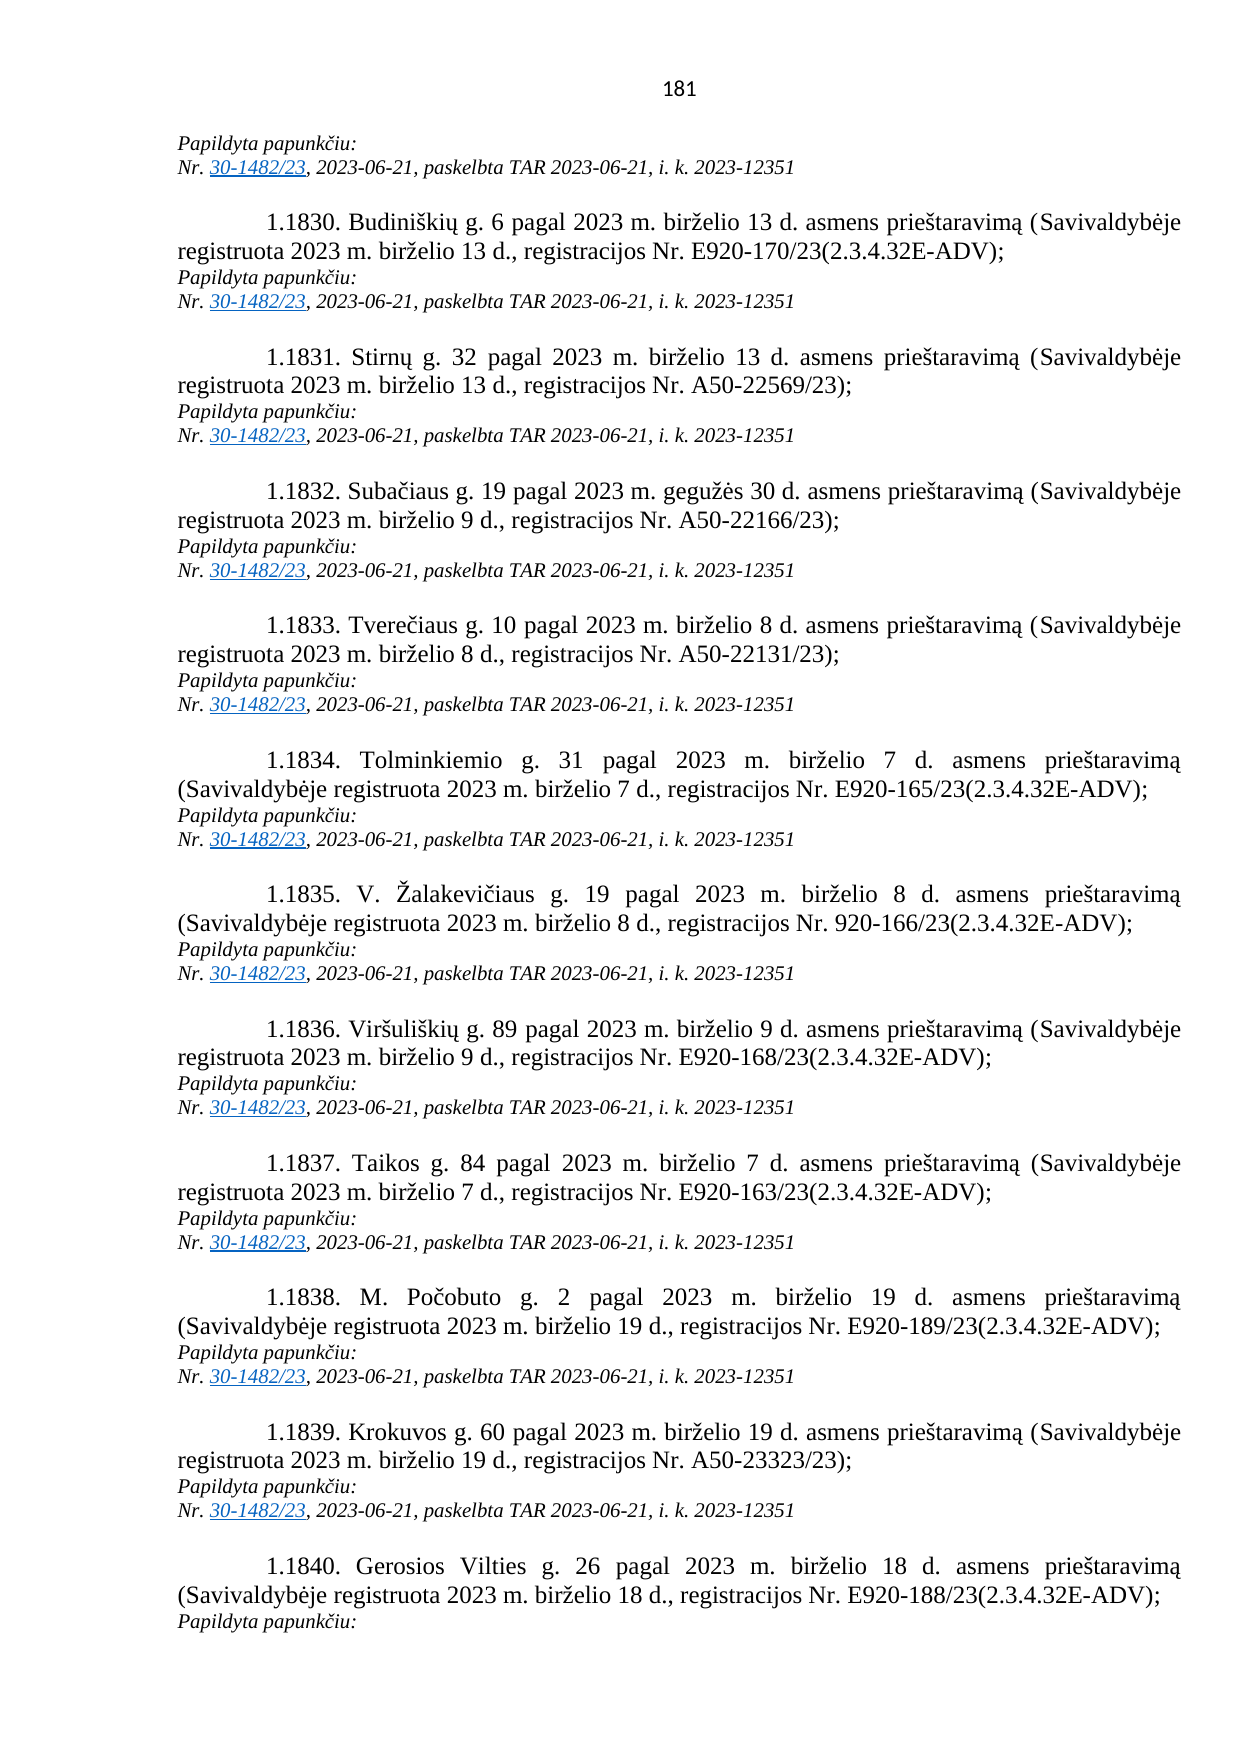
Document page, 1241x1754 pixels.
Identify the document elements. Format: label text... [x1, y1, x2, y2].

text 1.1835. V. Žalakevičiaus g. 19 pagal 2023 m. birželio 8 d. asmens prieštaravimą (Savivaldybėje registruota 2023 m. birželio 8 d., registracijos Nr. 920-166/23(2.3.4.32E-ADV); [177, 879, 1181, 937]
text Papildyta papunkčiu: [177, 1071, 1181, 1095]
text Papildyta papunkčiu: [177, 802, 1181, 827]
text Papildyta papunkčiu: [177, 131, 1181, 155]
text Papildyta papunkčiu: [177, 265, 1181, 289]
text Papildyta papunkčiu: [177, 1340, 1181, 1364]
text 1.1837. Taikos g. 84 pagal 2023 m. birželio 7 d. asmens prieštaravimą (Savivaldybėje registruota 2023 m. birželio 7 d., registracijos Nr. E920-163/23(2.3.4.32E-ADV); [177, 1148, 1181, 1206]
text Papildyta papunkčiu: [177, 668, 1181, 692]
text Nr. 30-1482/23, 2023-06-21, paskelbta TAR 2023-06-21, i. k. 2023-12351 [177, 558, 1181, 582]
text Nr. 30-1482/23, 2023-06-21, paskelbta TAR 2023-06-21, i. k. 2023-12351 [177, 1498, 1181, 1522]
text Papildyta papunkčiu: [177, 937, 1181, 961]
text 1.1838. M. Počobuto g. 2 pagal 2023 m. birželio 19 d. asmens prieštaravimą (Savivaldybėje registruota 2023 m. birželio 19 d., registracijos Nr. E920-189/23(2.3.4.32E-ADV); [177, 1282, 1181, 1340]
text 1.1839. Krokuvos g. 60 pagal 2023 m. birželio 19 d. asmens prieštaravimą (Savivaldybėje registruota 2023 m. birželio 19 d., registracijos Nr. A50-23323/23); [177, 1417, 1181, 1474]
text Nr. 30-1482/23, 2023-06-21, paskelbta TAR 2023-06-21, i. k. 2023-12351 [177, 289, 1181, 313]
text Nr. 30-1482/23, 2023-06-21, paskelbta TAR 2023-06-21, i. k. 2023-12351 [177, 961, 1181, 985]
text Nr. 30-1482/23, 2023-06-21, paskelbta TAR 2023-06-21, i. k. 2023-12351 [177, 1095, 1181, 1119]
text Papildyta papunkčiu: [177, 1474, 1181, 1498]
text 1.1833. Tverečiaus g. 10 pagal 2023 m. birželio 8 d. asmens prieštaravimą (Savivaldybėje registruota 2023 m. birželio 8 d., registracijos Nr. A50-22131/23); [177, 611, 1181, 668]
text 1.1830. Budiniškių g. 6 pagal 2023 m. birželio 13 d. asmens prieštaravimą (Savivaldybėje registruota 2023 m. birželio 13 d., registracijos Nr. E920-170/23(2.3.4.32E-ADV); [177, 207, 1181, 265]
text Papildyta papunkčiu: [177, 1609, 1181, 1633]
text 1.1840. Gerosios Vilties g. 26 pagal 2023 m. birželio 18 d. asmens prieštaravimą (Savivaldybėje registruota 2023 m. birželio 18 d., registracijos Nr. E920-188/23(2.3.4.32E-ADV); [177, 1551, 1181, 1609]
text 1.1834. Tolminkiemio g. 31 pagal 2023 m. birželio 7 d. asmens prieštaravimą (Savivaldybėje registruota 2023 m. birželio 7 d., registracijos Nr. E920-165/23(2.3.4.32E-ADV); [177, 745, 1181, 802]
text Nr. 30-1482/23, 2023-06-21, paskelbta TAR 2023-06-21, i. k. 2023-12351 [177, 1364, 1181, 1388]
text Nr. 30-1482/23, 2023-06-21, paskelbta TAR 2023-06-21, i. k. 2023-12351 [177, 692, 1181, 716]
text 1.1831. Stirnų g. 32 pagal 2023 m. birželio 13 d. asmens prieštaravimą (Savivaldybėje registruota 2023 m. birželio 13 d., registracijos Nr. A50-22569/23); [177, 342, 1181, 399]
text Papildyta papunkčiu: [177, 534, 1181, 558]
text 1.1832. Subačiaus g. 19 pagal 2023 m. gegužės 30 d. asmens prieštaravimą (Savivaldybėje registruota 2023 m. birželio 9 d., registracijos Nr. A50-22166/23); [177, 476, 1181, 534]
text 1.1836. Viršuliškių g. 89 pagal 2023 m. birželio 9 d. asmens prieštaravimą (Savivaldybėje registruota 2023 m. birželio 9 d., registracijos Nr. E920-168/23(2.3.4.32E-ADV); [177, 1014, 1181, 1071]
text Nr. 30-1482/23, 2023-06-21, paskelbta TAR 2023-06-21, i. k. 2023-12351 [177, 827, 1181, 851]
text Nr. 30-1482/23, 2023-06-21, paskelbta TAR 2023-06-21, i. k. 2023-12351 [177, 423, 1181, 447]
text Papildyta papunkčiu: [177, 1206, 1181, 1230]
text Papildyta papunkčiu: [177, 399, 1181, 423]
text Nr. 30-1482/23, 2023-06-21, paskelbta TAR 2023-06-21, i. k. 2023-12351 [177, 155, 1181, 179]
text Nr. 30-1482/23, 2023-06-21, paskelbta TAR 2023-06-21, i. k. 2023-12351 [177, 1230, 1181, 1254]
